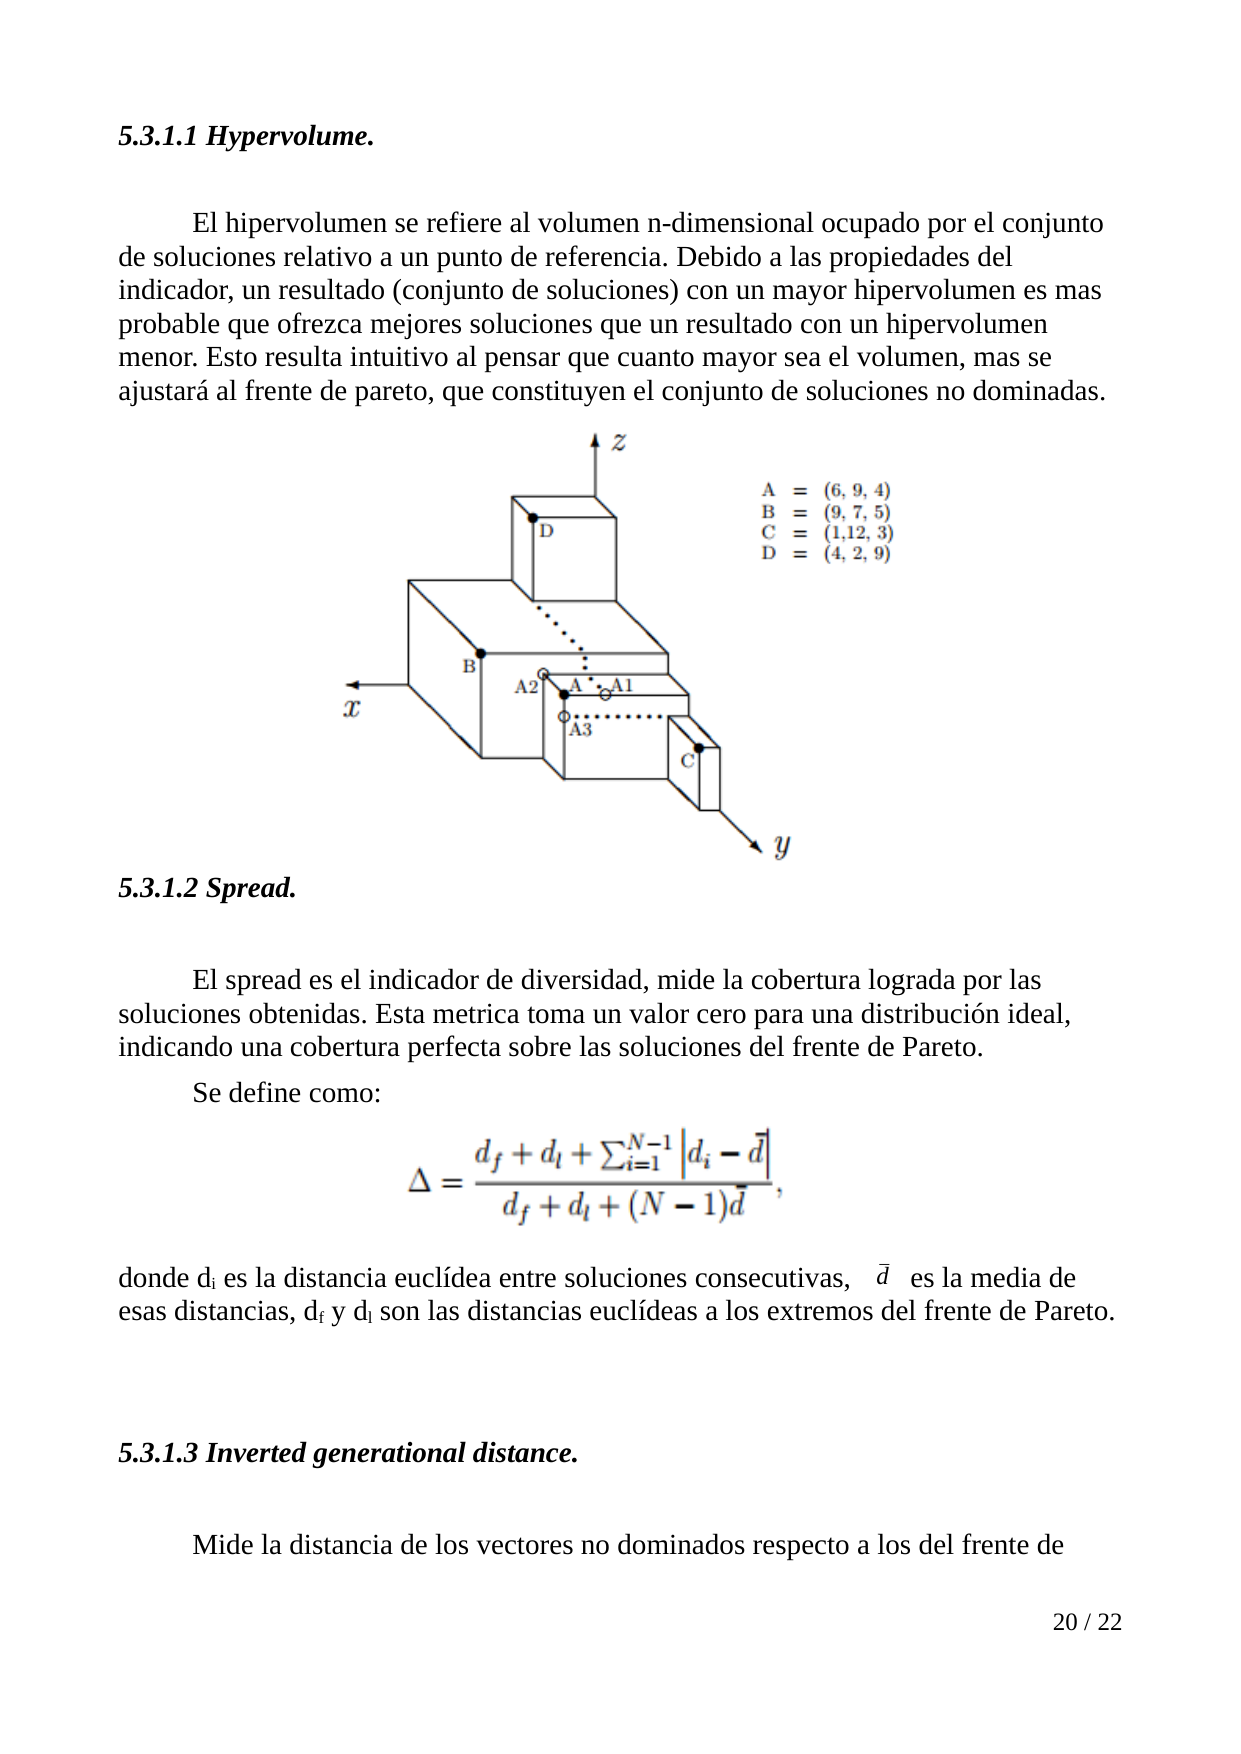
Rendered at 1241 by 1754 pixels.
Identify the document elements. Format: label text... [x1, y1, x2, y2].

subtitle 5.3.1.3 Inverted generational distance. [118, 1435, 1122, 1469]
text Mide la distancia de los vectores no dominados respecto a los del frente de [118, 1527, 1122, 1561]
subtitle 5.3.1.1 Hypervolume. [118, 118, 1122, 152]
text Se define como: [118, 1076, 1122, 1109]
text donde di es la distancia euclídea entre soluciones consecutivas, es la media de esas distancias, df y dl son las distancias euclídeas a los extremos del frente de Pareto. [118, 1260, 1122, 1327]
text El spread es el indicador de diversidad, mide la cobertura lograda por las soluciones obtenidas. Esta metrica toma un valor cero para una distribución ideal, indicando una cobertura perfecta sobre las soluciones del frente de Pareto. [118, 962, 1122, 1063]
subtitle 5.3.1.2 Spread. [118, 870, 1122, 904]
text El hipervolumen se refiere al volumen n-dimensional ocupado por el conjunto de soluciones relativo a un punto de referencia. Debido a las propiedades del indicador, un resultado (conjunto de soluciones) con un mayor hipervolumen es mas probable que ofrezca mejores soluciones que un resultado con un hipervolumen menor. Esto resulta intuitivo al pensar que cuanto mayor sea el volumen, mas se ajustará al frente de pareto, que constituyen el conjunto de soluciones no dominadas. [118, 205, 1122, 407]
